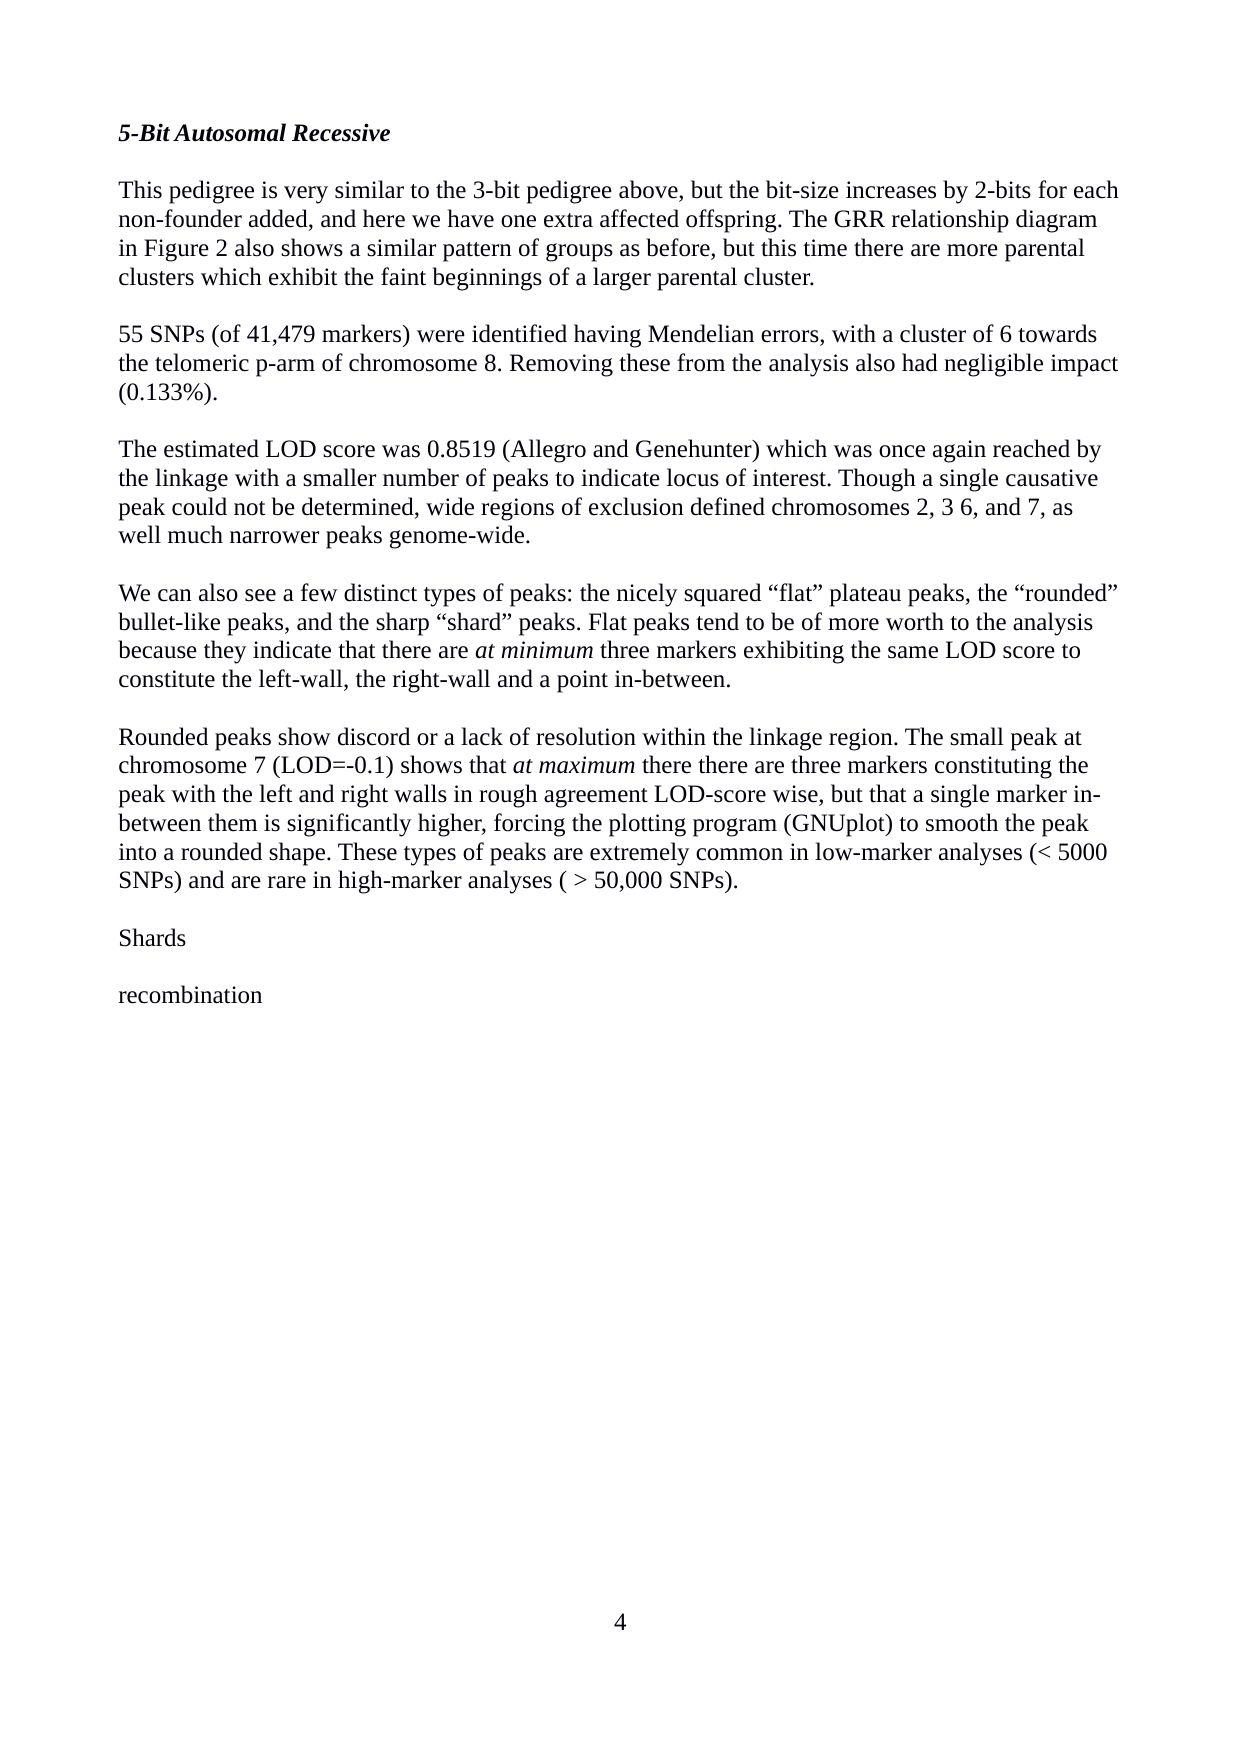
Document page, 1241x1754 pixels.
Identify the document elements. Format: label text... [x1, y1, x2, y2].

text This pedigree is very similar to the 3-bit pedigree above, but the bit-size increases by 2-bits for each non-founder added, and here we have one extra affected offspring. The GRR relationship diagram in Figure 2 also shows a similar pattern of groups as before, but this time there are more parental clusters which exhibit the faint beginnings of a larger parental cluster. [118, 176, 1122, 291]
text recombination [118, 981, 1122, 1009]
text The estimated LOD score was 0.8519 (Allegro and Genehunter) which was once again reached by the linkage with a smaller number of peaks to indicate locus of interest. Though a single causative peak could not be determined, wide regions of exclusion defined chromosomes 2, 3 6, and 7, as well much narrower peaks genome-wide. [118, 434, 1122, 549]
text 55 SNPs (of 41,479 markers) were identified having Mendelian errors, with a cluster of 6 towards the telomeric p-arm of chromosome 8. Removing these from the analysis also had negligible impact (0.133%). [118, 319, 1122, 406]
text Rounded peaks show discord or a lack of resolution within the linkage region. The small peak at chromosome 7 (LOD=-0.1) shows that at maximum there there are three markers constituting the peak with the left and right walls in rough agreement LOD-score wise, but that a single marker in-between them is significantly higher, forcing the plotting program (GNUplot) to smooth the peak into a rounded shape. These types of peaks are extremely common in low-marker analyses (< 5000 SNPs) and are rare in high-marker analyses ( > 50,000 SNPs). [118, 722, 1122, 894]
subtitle 5-Bit Autosomal Recessive [118, 118, 1122, 147]
text We can also see a few distinct types of peaks: the nicely squared “flat” plateau peaks, the “rounded” bullet-like peaks, and the sharp “shard” peaks. Flat peaks tend to be of more worth to the analysis because they indicate that there are at minimum three markers exhibiting the same LOD score to constitute the left-wall, the right-wall and a point in-between. [118, 578, 1122, 693]
text Shards [118, 923, 1122, 952]
